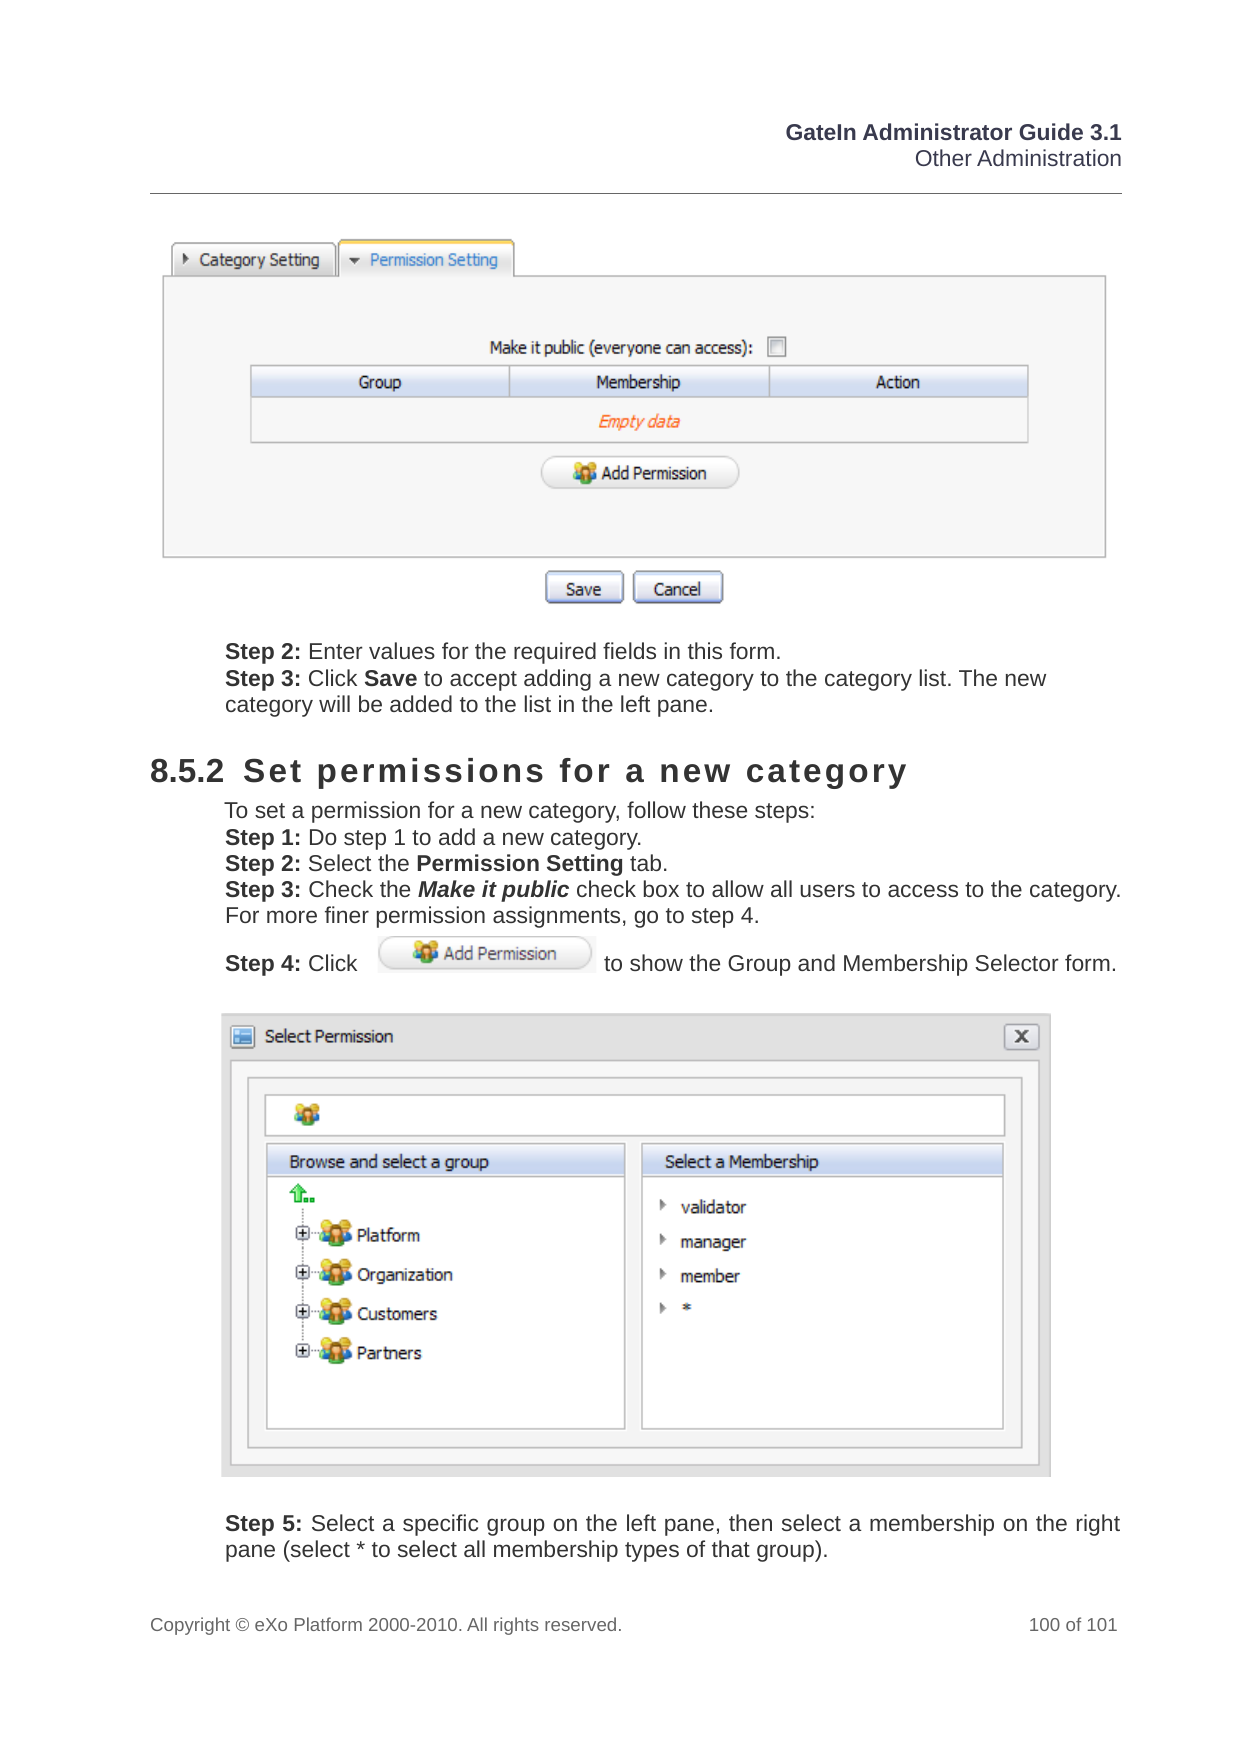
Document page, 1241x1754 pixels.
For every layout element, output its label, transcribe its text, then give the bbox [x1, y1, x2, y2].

picture [221, 1013, 1051, 1477]
list Step 2: Enter values for the required fields in this form. [187, 638, 1122, 664]
list Step 4: Click to show the Group and Membership Selector form. [187, 929, 1122, 980]
picture [154, 231, 1118, 610]
list Step 3: Check the Make it public check box to allow all users to access to the category. For more finer permission assignments, go to step 4. [187, 876, 1122, 929]
subtitle Set permissions for a new category [150, 751, 1122, 789]
picture [377, 936, 597, 973]
text To set a permission for a new category, follow these steps: [224, 797, 1122, 823]
list Step 2: Select the Permission Setting tab. [187, 850, 1122, 876]
list Step 5: Select a specific group on the left pane, then select a membership on the right pane (select * to select all membership types of that group). [187, 1510, 1122, 1563]
list Step 1: Do step 1 to add a new category. [187, 823, 1122, 850]
list Step 3: Click Save to accept adding a new category to the category list. The new category will be added to the list in the left pane. [187, 664, 1122, 717]
